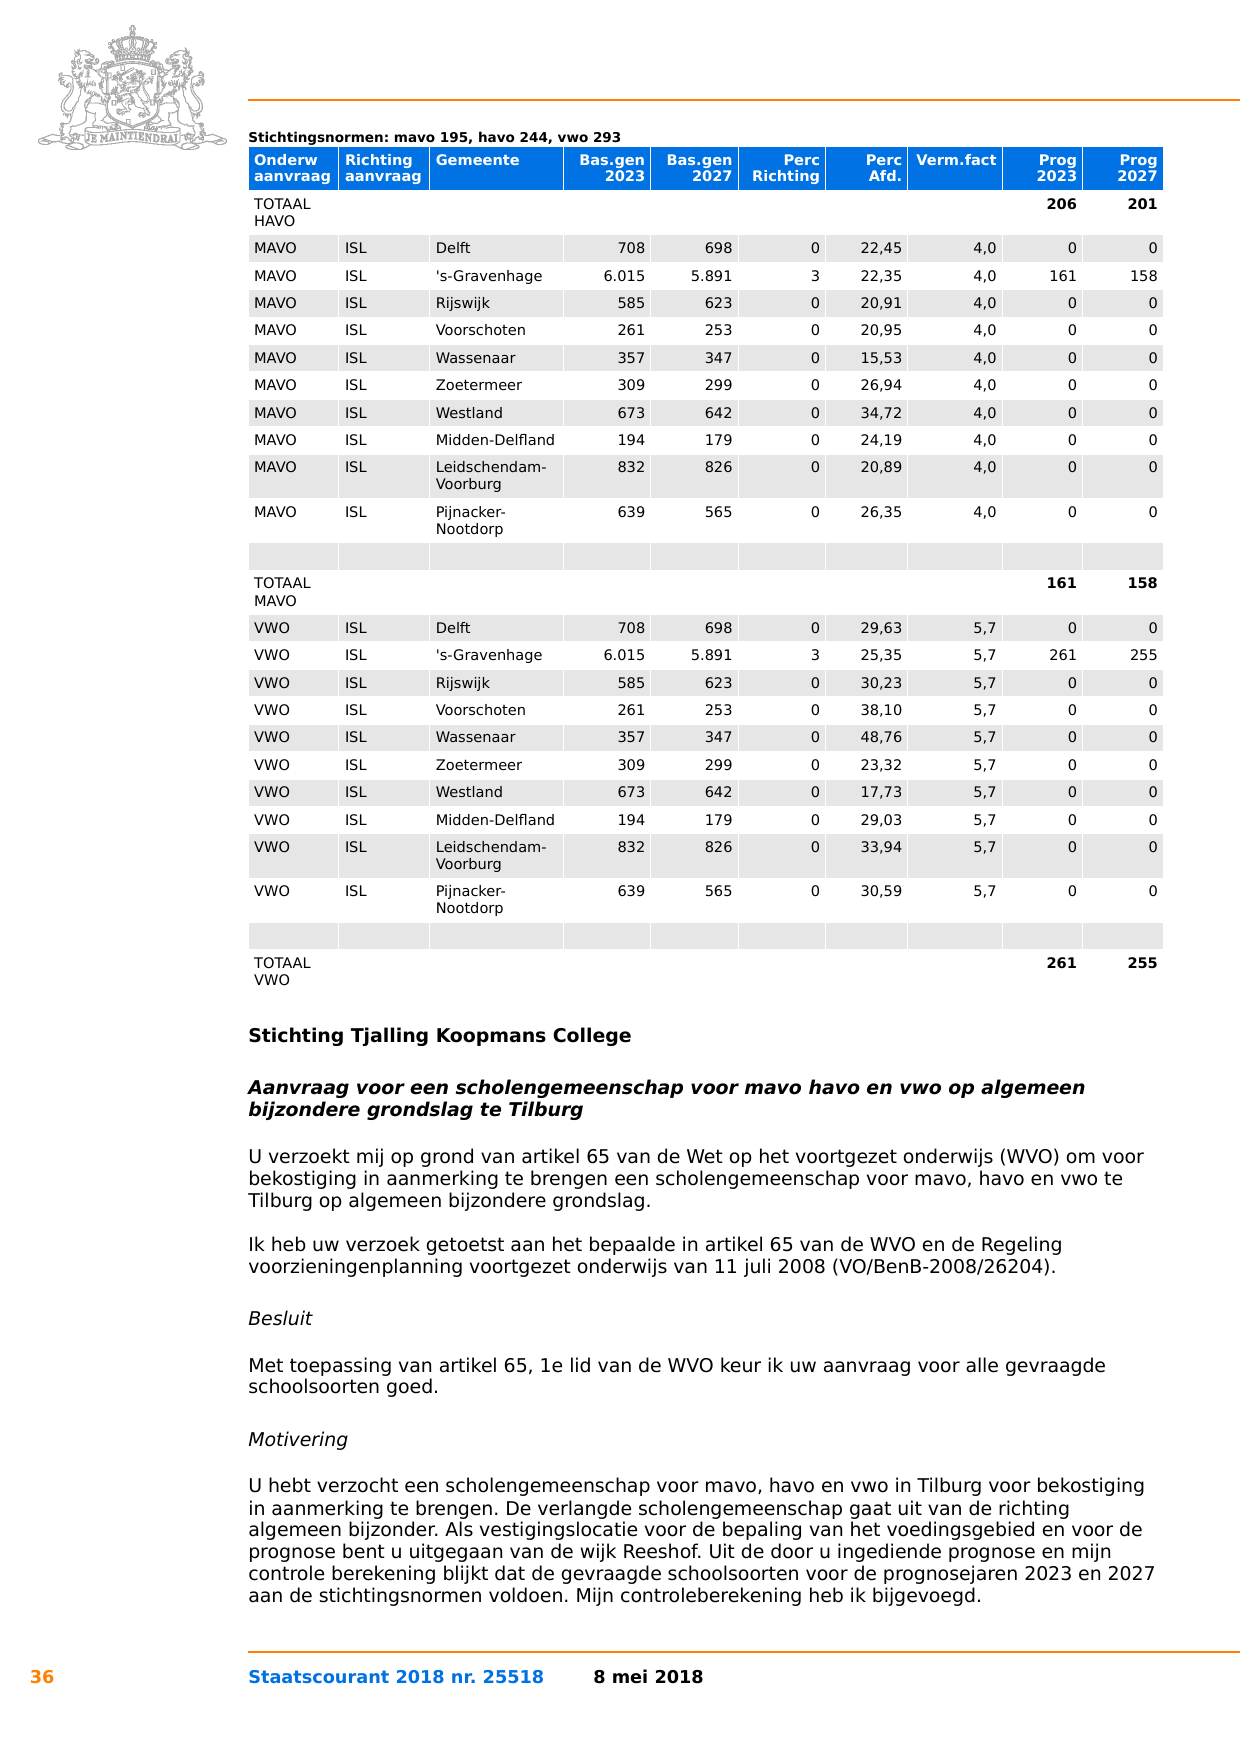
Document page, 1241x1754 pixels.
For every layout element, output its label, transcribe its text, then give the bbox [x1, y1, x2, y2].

table_header Stichtingsnormen: mavo 195, havo 244, vwo 293 [248, 130, 1163, 146]
table_cell 255 [1083, 950, 1163, 994]
table_cell Leidschendam-Voorburg [430, 455, 563, 498]
table_cell ISL [339, 615, 429, 641]
table_cell 0 [1083, 697, 1163, 724]
table_cell 623 [651, 670, 738, 696]
table_cell Westland [430, 400, 563, 426]
table_cell 3 [739, 263, 825, 289]
table_cell [908, 571, 1002, 614]
table_cell 0 [1083, 807, 1163, 833]
table_cell 0 [1003, 400, 1082, 426]
table_cell Richting aanvraag [339, 147, 429, 190]
table_cell MAVO [249, 235, 338, 262]
table_cell [826, 923, 907, 949]
table_cell 299 [651, 373, 738, 399]
table_cell 623 [651, 290, 738, 317]
table_cell 0 [1083, 455, 1163, 498]
table_cell ISL [339, 807, 429, 833]
table_cell 0 [1003, 290, 1082, 317]
table_cell ISL [339, 697, 429, 724]
table_cell 4,0 [908, 235, 1002, 262]
table_cell [564, 543, 650, 570]
table_cell [908, 543, 1002, 570]
table_cell [651, 571, 738, 614]
table_cell 15,53 [826, 345, 907, 371]
table_cell [1083, 543, 1163, 570]
table_cell ISL [339, 834, 429, 878]
text Ik heb uw verzoek getoetst aan het bepaalde in artikel 65 van de WVO en de Regeling voorzieningenplanning voortgezet onderwijs van 11 juli 2008 (VO/BenB-2008/26204). [248, 1233, 1163, 1277]
table_cell 5,7 [908, 670, 1002, 696]
table_cell 5,7 [908, 780, 1002, 806]
table_cell ISL [339, 780, 429, 806]
table_cell [908, 923, 1002, 949]
table_cell [826, 191, 907, 234]
table_cell 0 [1083, 427, 1163, 453]
table_cell 253 [651, 697, 738, 724]
table_cell 0 [739, 697, 825, 724]
table_cell 161 [1003, 571, 1082, 614]
subtitle Besluit [248, 1307, 1163, 1329]
table_cell 0 [1003, 879, 1082, 922]
table_cell [1003, 543, 1082, 570]
table_cell 0 [739, 879, 825, 922]
table_cell TOTAAL MAVO [249, 571, 338, 614]
table_cell 0 [739, 834, 825, 878]
table_cell 5,7 [908, 834, 1002, 878]
table_cell ISL [339, 373, 429, 399]
table_cell 0 [739, 235, 825, 262]
table_cell ISL [339, 263, 429, 289]
table_cell MAVO [249, 499, 338, 542]
table_cell Leidschendam-Voorburg [430, 834, 563, 878]
table_cell 20,95 [826, 318, 907, 344]
table_cell 708 [564, 615, 650, 641]
table_cell 0 [1083, 725, 1163, 751]
table_cell 0 [1083, 400, 1163, 426]
table_cell 0 [1003, 499, 1082, 542]
table_cell 0 [1003, 725, 1082, 751]
table_cell 826 [651, 455, 738, 498]
table_cell 0 [1003, 807, 1082, 833]
table_cell Midden-Delfland [430, 807, 563, 833]
table_cell 0 [1083, 780, 1163, 806]
table_cell MAVO [249, 427, 338, 453]
table_cell 4,0 [908, 318, 1002, 344]
table_cell 5,7 [908, 879, 1002, 922]
table_cell Prog 2027 [1083, 147, 1163, 190]
table_cell 4,0 [908, 345, 1002, 371]
table_cell 0 [1083, 345, 1163, 371]
table_cell 0 [1083, 670, 1163, 696]
table_cell 832 [564, 834, 650, 878]
table_cell ISL [339, 290, 429, 317]
table_cell [739, 191, 825, 234]
table_cell 639 [564, 879, 650, 922]
table_cell 255 [1083, 643, 1163, 669]
table_cell [651, 191, 738, 234]
table_cell MAVO [249, 373, 338, 399]
table_cell 5,7 [908, 807, 1002, 833]
table_cell MAVO [249, 400, 338, 426]
table_cell 347 [651, 725, 738, 751]
table_cell 261 [564, 318, 650, 344]
table_cell 673 [564, 400, 650, 426]
table_cell TOTAAL VWO [249, 950, 338, 994]
table_cell 6.015 [564, 263, 650, 289]
picture [38, 25, 227, 150]
table_cell [564, 923, 650, 949]
table_cell 0 [739, 373, 825, 399]
table_cell 0 [739, 400, 825, 426]
table_cell 309 [564, 373, 650, 399]
table_cell [1083, 923, 1163, 949]
table_cell 585 [564, 670, 650, 696]
table_cell 0 [1083, 499, 1163, 542]
table_cell ISL [339, 752, 429, 778]
table_cell ISL [339, 427, 429, 453]
table_cell 0 [739, 725, 825, 751]
table_cell 4,0 [908, 455, 1002, 498]
table_cell 3 [739, 643, 825, 669]
table_cell 642 [651, 400, 738, 426]
table_cell Perc Richting [739, 147, 825, 190]
table_cell [249, 923, 338, 949]
table_cell 0 [1003, 670, 1082, 696]
table_cell VWO [249, 879, 338, 922]
table_cell Bas.gen 2027 [651, 147, 738, 190]
table_cell [739, 543, 825, 570]
table_cell Pijnacker-Nootdorp [430, 499, 563, 542]
table_cell 0 [1003, 427, 1082, 453]
subtitle Aanvraag voor een scholengemeenschap voor mavo havo en vwo op algemeen bijzondere grondslag te Tilburg [248, 1077, 1163, 1121]
table_cell TOTAAL HAVO [249, 191, 338, 234]
table_cell [739, 923, 825, 949]
table_cell 201 [1083, 191, 1163, 234]
table_cell 347 [651, 345, 738, 371]
table_cell [739, 571, 825, 614]
table_cell 4,0 [908, 373, 1002, 399]
table_cell 158 [1083, 571, 1163, 614]
table_cell 261 [1003, 643, 1082, 669]
table_cell [826, 950, 907, 994]
table_cell 4,0 [908, 427, 1002, 453]
table_cell 4,0 [908, 499, 1002, 542]
table_cell 0 [739, 670, 825, 696]
table_cell 158 [1083, 263, 1163, 289]
table_cell MAVO [249, 263, 338, 289]
table_cell [249, 543, 338, 570]
table_cell 0 [739, 345, 825, 371]
table_cell 832 [564, 455, 650, 498]
table_cell 0 [1083, 834, 1163, 878]
table_cell [826, 543, 907, 570]
table_cell 299 [651, 752, 738, 778]
table_cell [651, 543, 738, 570]
table_cell 's-Gravenhage [430, 643, 563, 669]
table_cell [339, 950, 429, 994]
table_cell Voorschoten [430, 697, 563, 724]
table_cell VWO [249, 807, 338, 833]
table_cell 253 [651, 318, 738, 344]
table_cell 6.015 [564, 643, 650, 669]
table_cell 0 [1003, 318, 1082, 344]
table_cell 25,35 [826, 643, 907, 669]
table_cell 0 [1003, 780, 1082, 806]
table_cell 206 [1003, 191, 1082, 234]
table_cell 29,63 [826, 615, 907, 641]
table_cell 161 [1003, 263, 1082, 289]
table_cell 565 [651, 499, 738, 542]
table_cell 0 [739, 807, 825, 833]
table_cell ISL [339, 235, 429, 262]
table_cell Rijswijk [430, 670, 563, 696]
table_cell MAVO [249, 290, 338, 317]
table_cell 22,35 [826, 263, 907, 289]
table_cell [908, 950, 1002, 994]
table_cell 0 [1083, 290, 1163, 317]
table_cell 22,45 [826, 235, 907, 262]
table_cell Delft [430, 235, 563, 262]
table_cell 0 [739, 290, 825, 317]
table_cell Gemeente [430, 147, 563, 190]
table_cell 261 [564, 697, 650, 724]
table_cell 0 [1003, 752, 1082, 778]
table_cell 24,19 [826, 427, 907, 453]
table_cell 48,76 [826, 725, 907, 751]
table_cell [651, 923, 738, 949]
table_cell 0 [1083, 235, 1163, 262]
table_cell 309 [564, 752, 650, 778]
table_cell 5.891 [651, 643, 738, 669]
table_cell 5.891 [651, 263, 738, 289]
table_cell 0 [1003, 615, 1082, 641]
table_cell 20,91 [826, 290, 907, 317]
table_cell 4,0 [908, 263, 1002, 289]
table_cell 4,0 [908, 400, 1002, 426]
table_cell Voorschoten [430, 318, 563, 344]
table_cell [564, 950, 650, 994]
table_cell 5,7 [908, 697, 1002, 724]
table_cell 0 [1003, 455, 1082, 498]
table_cell 0 [739, 318, 825, 344]
table_cell 5,7 [908, 725, 1002, 751]
table_cell 23,32 [826, 752, 907, 778]
table_cell 17,73 [826, 780, 907, 806]
table_cell 0 [739, 780, 825, 806]
table_cell 5,7 [908, 643, 1002, 669]
table_cell 639 [564, 499, 650, 542]
table_cell Wassenaar [430, 345, 563, 371]
table_cell VWO [249, 752, 338, 778]
table_cell 5,7 [908, 752, 1002, 778]
table_cell 585 [564, 290, 650, 317]
subtitle Stichting Tjalling Koopmans College [248, 1025, 1163, 1047]
table_cell 179 [651, 807, 738, 833]
table_cell Onderw aanvraag [249, 147, 338, 190]
table_cell MAVO [249, 345, 338, 371]
table_cell 0 [1083, 318, 1163, 344]
table_cell 38,10 [826, 697, 907, 724]
table_cell 33,94 [826, 834, 907, 878]
table_cell 's-Gravenhage [430, 263, 563, 289]
table_cell [651, 950, 738, 994]
table_cell VWO [249, 834, 338, 878]
table_cell 698 [651, 235, 738, 262]
table_cell 357 [564, 725, 650, 751]
table_cell ISL [339, 643, 429, 669]
table_cell [564, 191, 650, 234]
table_cell MAVO [249, 455, 338, 498]
table_cell 642 [651, 780, 738, 806]
table_cell 30,23 [826, 670, 907, 696]
table_cell 0 [1083, 879, 1163, 922]
table_cell [1003, 923, 1082, 949]
table_cell 0 [739, 455, 825, 498]
table_cell Rijswijk [430, 290, 563, 317]
table_cell Zoetermeer [430, 752, 563, 778]
table_cell Verm.fact [908, 147, 1002, 190]
table_cell 26,35 [826, 499, 907, 542]
table_cell 0 [739, 427, 825, 453]
table_cell Westland [430, 780, 563, 806]
table_cell [339, 543, 429, 570]
table_cell 0 [739, 499, 825, 542]
table_cell 0 [739, 752, 825, 778]
table_cell 0 [1083, 615, 1163, 641]
table_cell Zoetermeer [430, 373, 563, 399]
table_cell 5,7 [908, 615, 1002, 641]
table_cell [339, 923, 429, 949]
table_cell 0 [1003, 373, 1082, 399]
table_cell [739, 950, 825, 994]
table_cell 26,94 [826, 373, 907, 399]
text U verzoekt mij op grond van artikel 65 van de Wet op het voortgezet onderwijs (WVO) om voor bekostiging in aanmerking te brengen een scholengemeenschap voor mavo, havo en vwo te Tilburg op algemeen bijzondere grondslag. [248, 1146, 1163, 1212]
table_cell ISL [339, 499, 429, 542]
table_cell 0 [1003, 235, 1082, 262]
text U hebt verzocht een scholengemeenschap voor mavo, havo en vwo in Tilburg voor bekostiging in aanmerking te brengen. De verlangde scholengemeenschap gaat uit van de richting algemeen bijzonder. Als vestigingslocatie voor de bepaling van het voedingsgebied en voor de prognose bent u uitgegaan van de wijk Reeshof. Uit de door u ingediende prognose en mijn controle berekening blijkt dat de gevraagde schoolsoorten voor de prognosejaren 2023 en 2027 aan de stichtingsnormen voldoen. Mijn controleberekening heb ik bijgevoegd. [248, 1475, 1163, 1607]
table_cell [339, 571, 429, 614]
table_cell 565 [651, 879, 738, 922]
table_cell [430, 543, 563, 570]
table_cell [430, 950, 563, 994]
table_cell 4,0 [908, 290, 1002, 317]
table_cell 826 [651, 834, 738, 878]
table_cell VWO [249, 697, 338, 724]
table_cell 20,89 [826, 455, 907, 498]
table_cell Pijnacker-Nootdorp [430, 879, 563, 922]
table_cell 0 [1003, 345, 1082, 371]
table_cell VWO [249, 670, 338, 696]
table_cell 0 [739, 615, 825, 641]
table_cell ISL [339, 455, 429, 498]
table_cell Prog 2023 [1003, 147, 1082, 190]
table_cell [430, 191, 563, 234]
table_cell Wassenaar [430, 725, 563, 751]
table_cell 698 [651, 615, 738, 641]
table_cell [564, 571, 650, 614]
table_cell [826, 571, 907, 614]
table_cell 194 [564, 427, 650, 453]
table_cell ISL [339, 400, 429, 426]
table_cell VWO [249, 725, 338, 751]
table_cell [908, 191, 1002, 234]
text Met toepassing van artikel 65, 1e lid van de WVO keur ik uw aanvraag voor alle gevraagde schoolsoorten goed. [248, 1354, 1163, 1398]
subtitle Motivering [248, 1428, 1163, 1450]
table_cell 0 [1083, 752, 1163, 778]
table_cell 673 [564, 780, 650, 806]
table_cell 29,03 [826, 807, 907, 833]
table_cell ISL [339, 725, 429, 751]
table_cell [430, 923, 563, 949]
table_cell Midden-Delfland [430, 427, 563, 453]
table_cell [430, 571, 563, 614]
table_cell 261 [1003, 950, 1082, 994]
table_cell [339, 191, 429, 234]
table_cell 194 [564, 807, 650, 833]
table_cell 0 [1003, 697, 1082, 724]
table_cell 30,59 [826, 879, 907, 922]
table_cell Delft [430, 615, 563, 641]
table_cell 179 [651, 427, 738, 453]
table_cell 34,72 [826, 400, 907, 426]
table_cell 0 [1003, 834, 1082, 878]
table_cell ISL [339, 670, 429, 696]
table_cell ISL [339, 879, 429, 922]
table_cell 0 [1083, 373, 1163, 399]
table_cell 708 [564, 235, 650, 262]
table_cell VWO [249, 643, 338, 669]
table_cell ISL [339, 345, 429, 371]
table_cell Bas.gen 2023 [564, 147, 650, 190]
table_cell Perc Afd. [826, 147, 907, 190]
table_cell ISL [339, 318, 429, 344]
table_cell MAVO [249, 318, 338, 344]
table_cell VWO [249, 780, 338, 806]
table_cell VWO [249, 615, 338, 641]
table_cell 357 [564, 345, 650, 371]
